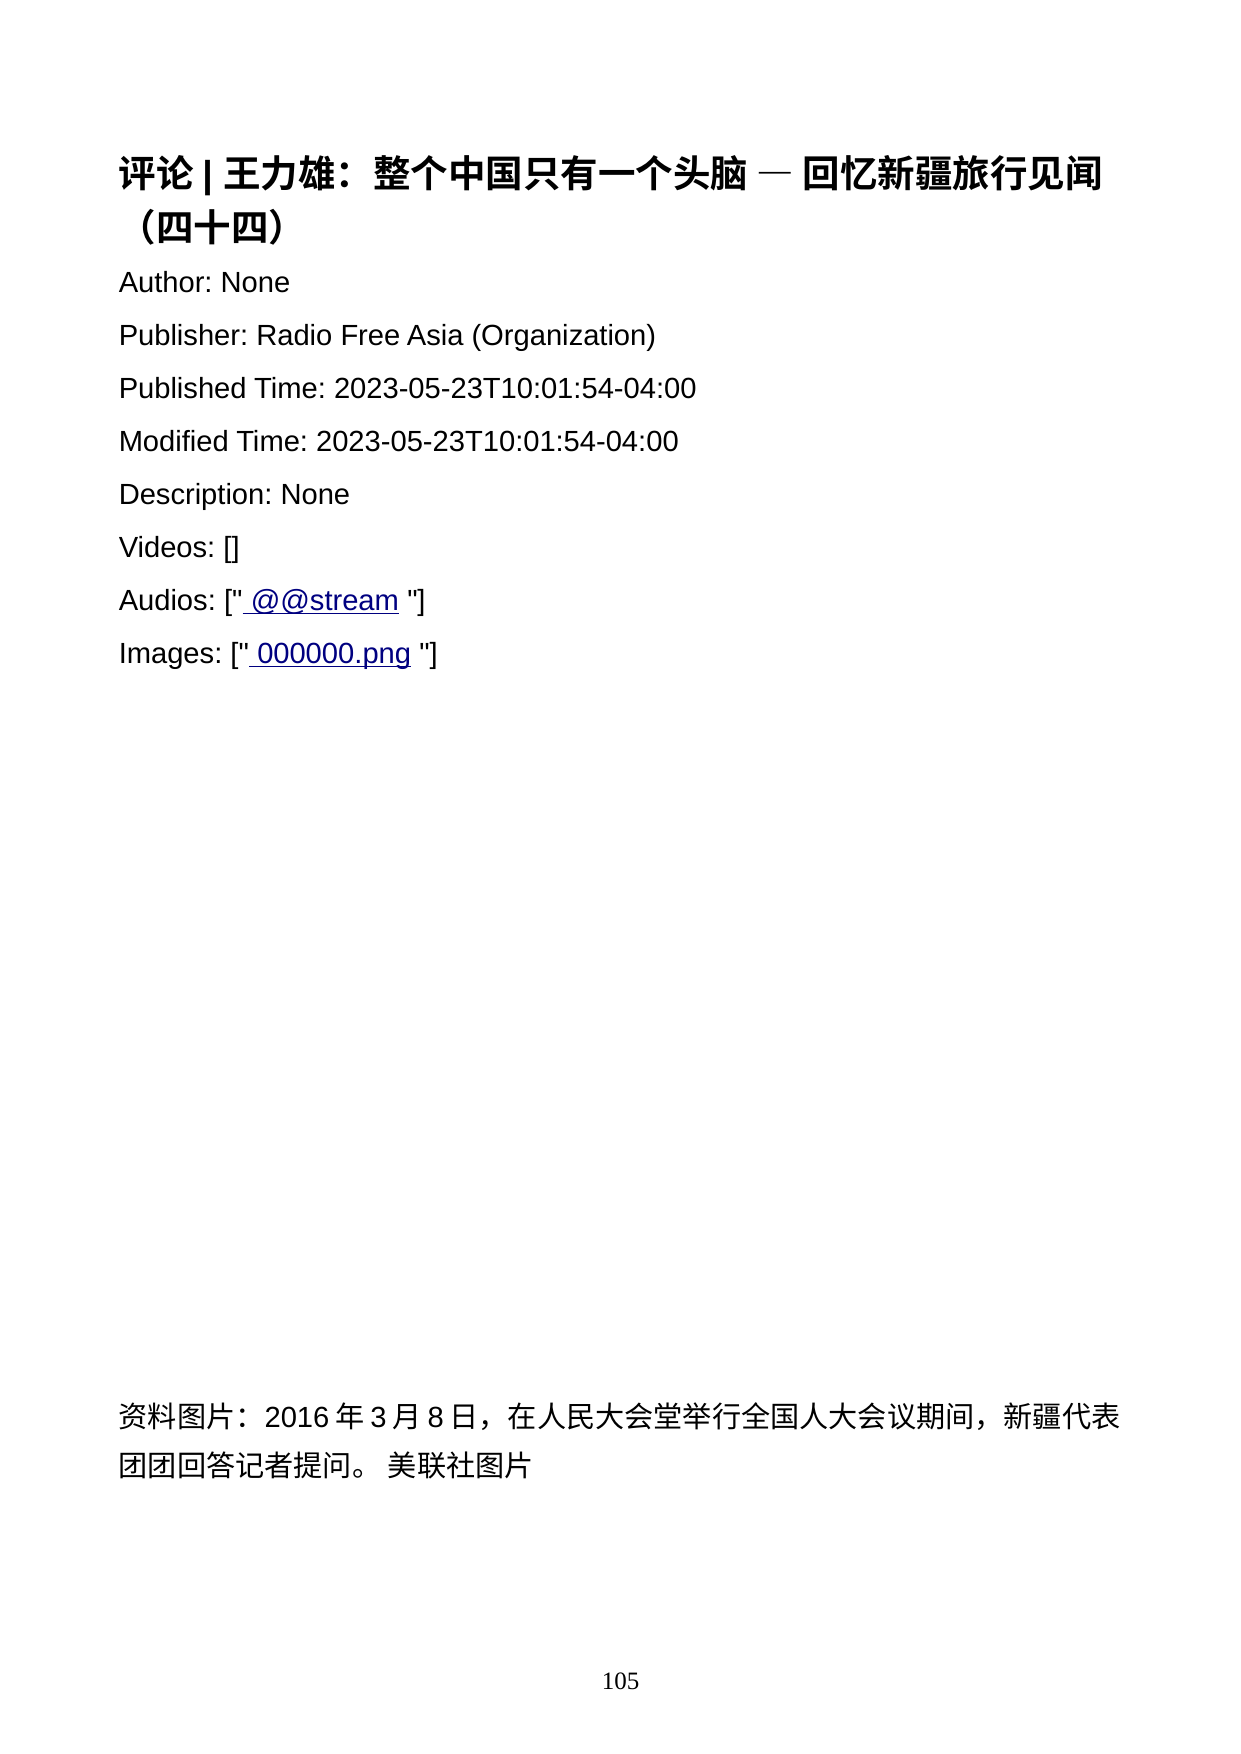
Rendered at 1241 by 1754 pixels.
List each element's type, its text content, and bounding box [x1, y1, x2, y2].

text Author: None [118, 264, 1122, 298]
text Published Time: 2023-05-23T10:01:54-04:00 [118, 371, 1122, 404]
text Description: None [118, 477, 1122, 511]
text Audios: [" @@stream "] [118, 583, 1122, 617]
text Images: [" 000000.png "] [118, 636, 1122, 670]
text Videos: [] [118, 530, 1122, 564]
text Modified Time: 2023-05-23T10:01:54-04:00 [118, 424, 1122, 457]
text Publisher: Radio Free Asia (Organization) [118, 318, 1122, 351]
subtitle 评论 | 王力雄：整个中国只有一个头脑 — 回忆新疆旅行见闻（四十四） [118, 143, 1122, 252]
text 资料图片：2016年3月8日，在人民大会堂举行全国人大会议期间，新疆代表团团回答记者提问。 美联社图片 [118, 689, 1122, 1485]
